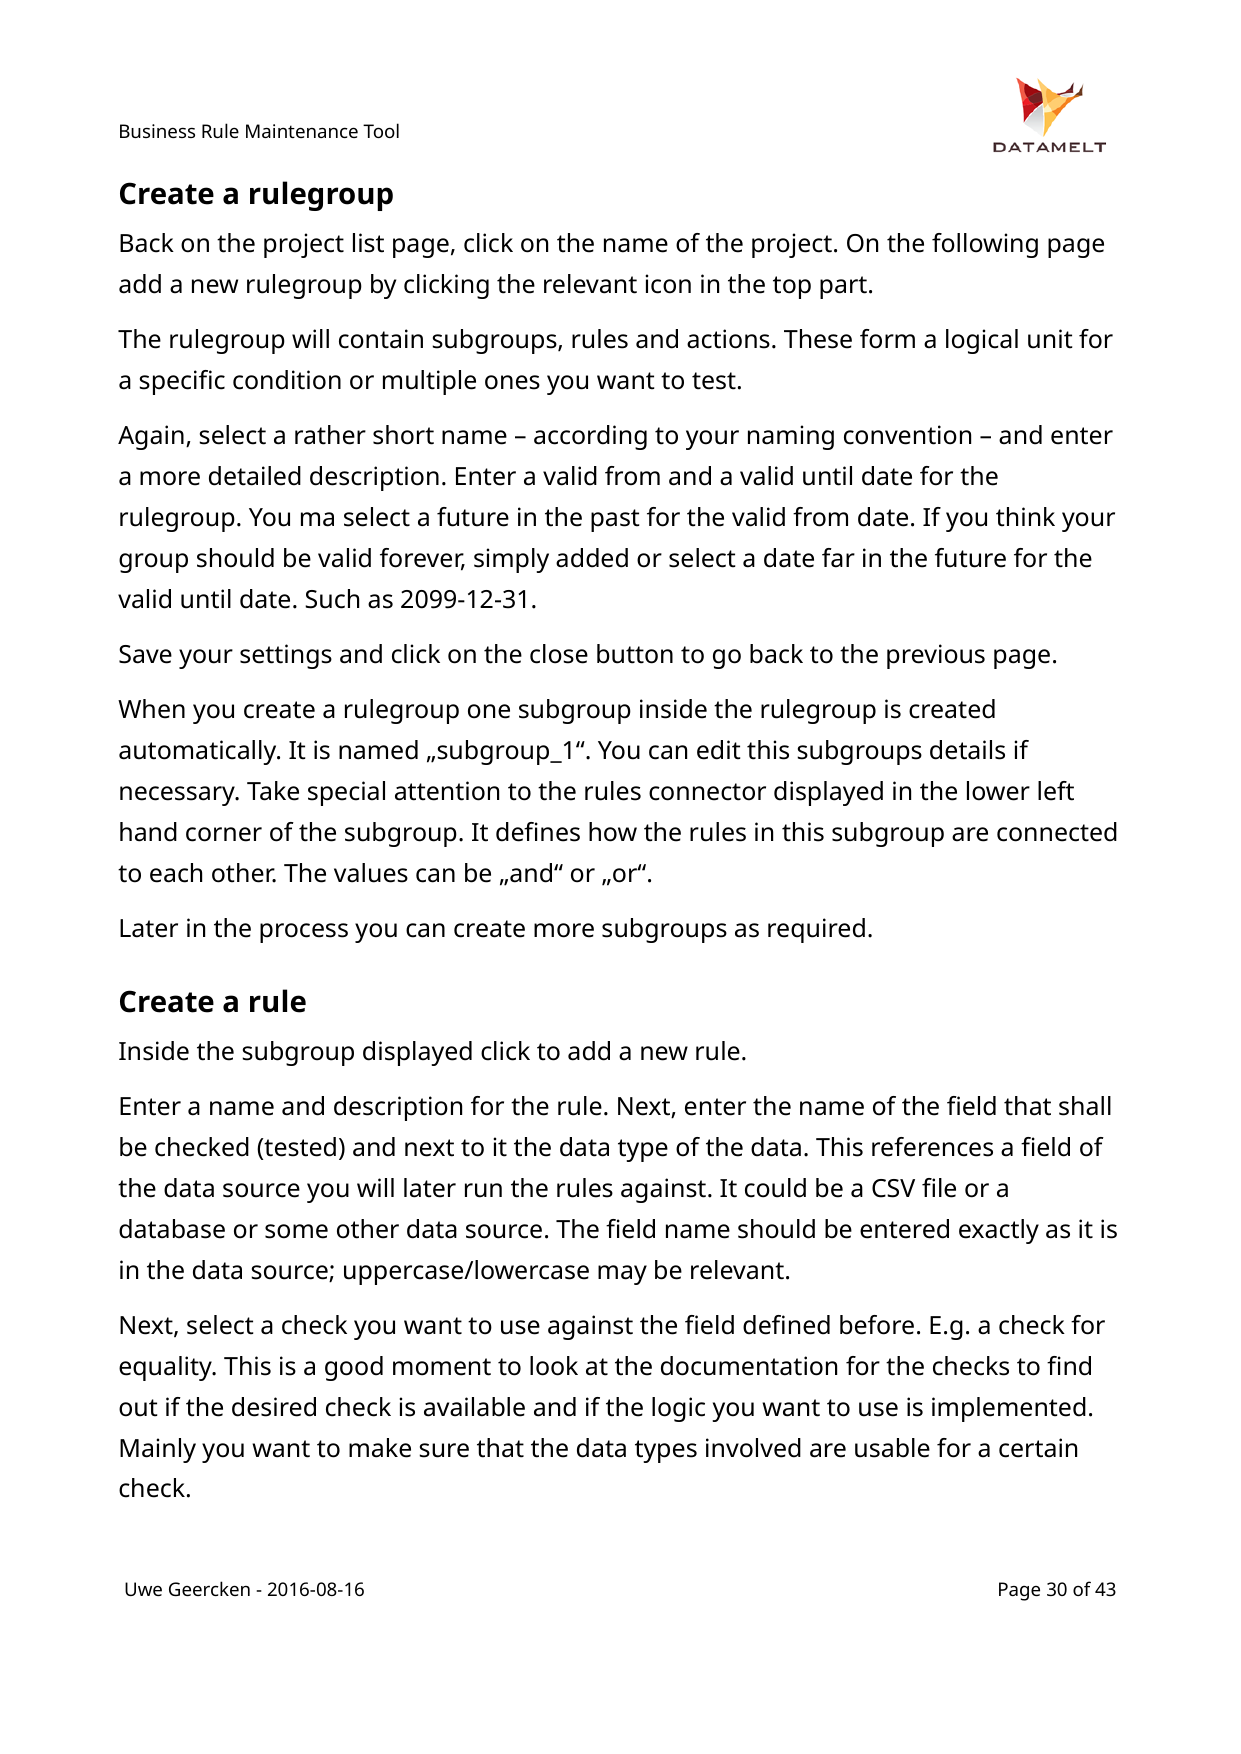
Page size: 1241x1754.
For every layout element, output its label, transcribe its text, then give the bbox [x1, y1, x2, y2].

subtitle Create a rule [118, 981, 1122, 1021]
picture [992, 69, 1107, 160]
subtitle Create a rulegroup [118, 173, 1122, 213]
text Again, select a rather short name – according to your naming convention – and enter a more detailed description. Enter a valid from and a valid until date for the rulegroup. You ma select a future in the past for the valid from date. If you think your group should be valid forever, simply added or select a date far in the future for the valid until date. Such as 2099-12-31. [118, 418, 1122, 615]
text Next, select a check you want to use against the field defined before. E.g. a check for equality. This is a good moment to look at the documentation for the checks to find out if the desired check is available and if the logic you want to use is implemented. Mainly you want to make sure that the data types involved are usable for a certain check. [118, 1308, 1122, 1505]
text The rulegroup will contain subgroups, rules and actions. These form a logical unit for a specific condition or multiple ones you want to test. [118, 322, 1122, 397]
text Back on the project list page, click on the name of the project. On the following page add a new rulegroup by clicking the relevant icon in the top part. [118, 226, 1122, 300]
text Later in the process you can create more subgroups as required. [118, 911, 1122, 945]
text Save your settings and click on the close button to go back to the previous page. [118, 637, 1122, 671]
text Inside the subgroup displayed click to add a new rule. [118, 1033, 1122, 1068]
text Enter a name and description for the rule. Next, enter the name of the field that shall be checked (tested) and next to it the data type of the data. This references a field of the data source you will later run the rules against. It could be a CSV file or a database or some other data source. The field name should be entered exactly as it is in the data source; uppercase/lowercase may be relevant. [118, 1089, 1122, 1286]
text When you create a rulegroup one subgroup inside the rulegroup is created automatically. It is named „subgroup_1“. You can edit this subgroups details if necessary. Take special attention to the rules connector displayed in the lower left hand corner of the subgroup. It defines how the rules in this subgroup are connected to each other. The values can be „and“ or „or“. [118, 692, 1122, 889]
